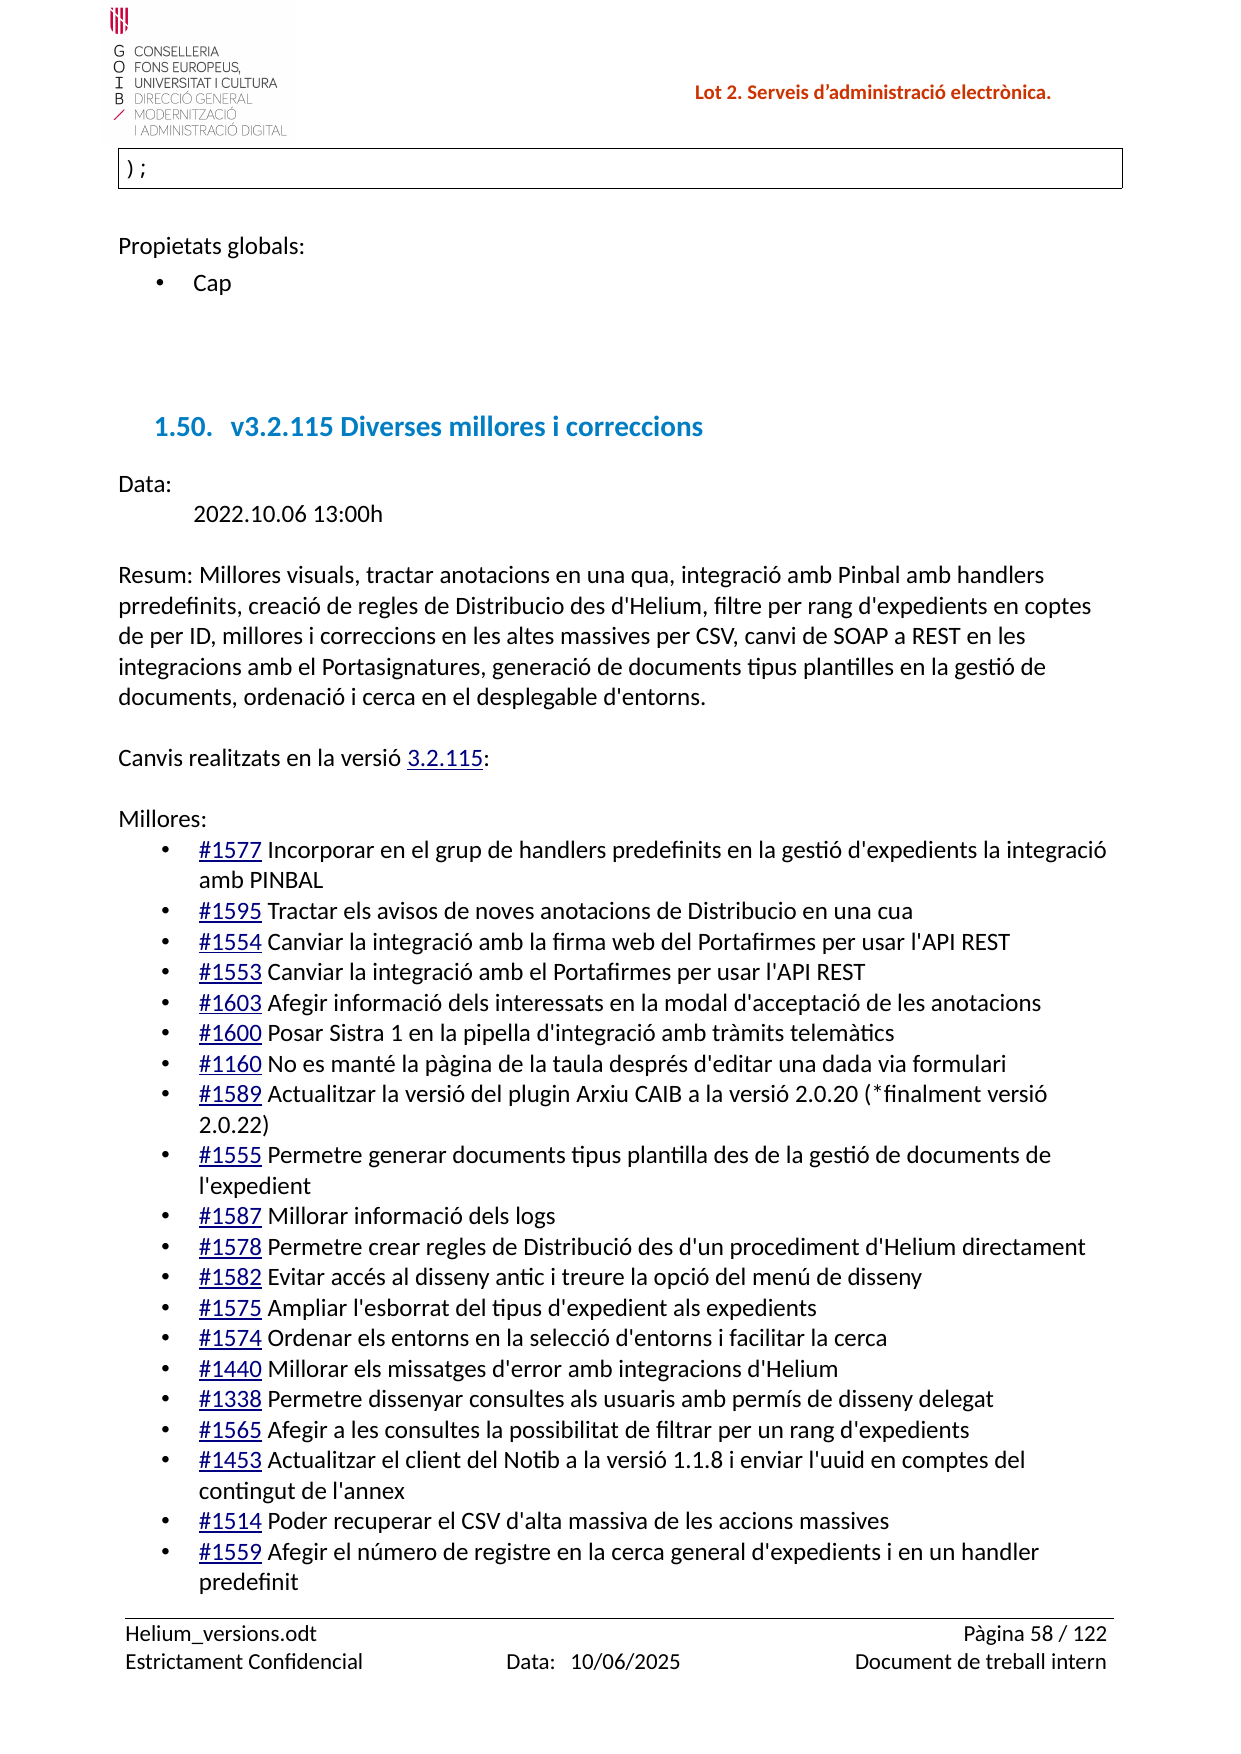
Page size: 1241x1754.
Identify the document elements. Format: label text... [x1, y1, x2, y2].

list #1574 Ordenar els entorns en la selecció d'entorns i facilitar la cerca [161, 1322, 1122, 1353]
list #1575 Ampliar l'esborrat del tipus d'expedient als expedients [161, 1292, 1122, 1322]
list #1559 Afegir el número de registre en la cerca general d'expedients i en un handler predefinit [161, 1536, 1122, 1597]
list #1554 Canviar la integració amb la firma web del Portafirmes per usar l'API REST [161, 926, 1122, 956]
list #1582 Evitar accés al disseny antic i treure la opció del menú de disseny [161, 1261, 1122, 1292]
list #1577 Incorporar en el grup de handlers predefinits en la gestió d'expedients la integració amb PINBAL [161, 834, 1122, 895]
list #1160 No es manté la pàgina de la taula després d'editar una dada via formulari [161, 1048, 1122, 1078]
list #1603 Afegir informació dels interessats en la modal d'acceptació de les anotacions [161, 987, 1122, 1017]
picture [100, 0, 297, 144]
list #1553 Canviar la integració amb el Portafirmes per usar l'API REST [161, 956, 1122, 987]
text Canvis realitzats en la versió 3.2.115: [118, 742, 1122, 773]
text Resum: Millores visuals, tractar anotacions en una qua, integració amb Pinbal amb handlers prredefinits, creació de regles de Distribucio des d'Helium, filtre per rang d'expedients en coptes de per ID, millores i correccions en les altes massives per CSV, canvi de SOAP a REST en les integracions amb el Portasignatures, generació de documents tipus plantilles en la gestió de documents, ordenació i cerca en el desplegable d'entorns. [118, 559, 1122, 712]
table_header ); [119, 149, 1122, 188]
text Millores: [118, 803, 1122, 834]
list #1578 Permetre crear regles de Distribució des d'un procediment d'Helium directament [161, 1231, 1122, 1261]
text Data: [118, 468, 1122, 498]
list #1587 Millorar informació dels logs [161, 1200, 1122, 1231]
list #1600 Posar Sistra 1 en la pipella d'integració amb tràmits telemàtics [161, 1017, 1122, 1048]
list #1565 Afegir a les consultes la possibilitat de filtrar per un rang d'expedients [161, 1414, 1122, 1444]
list #1589 Actualitzar la versió del plugin Arxiu CAIB a la versió 2.0.20 (*finalment versió 2.0.22) [161, 1078, 1122, 1139]
list #1440 Millorar els missatges d'error amb integracions d'Helium [161, 1353, 1122, 1383]
list #1514 Poder recuperar el CSV d'alta massiva de les accions massives [161, 1506, 1122, 1536]
subtitle v3.2.115 Diverses millores i correccions [153, 408, 1122, 444]
text Propietats globals: [118, 230, 1122, 261]
list Cap [156, 267, 1122, 297]
text 2022.10.06 13:00h [118, 498, 1122, 529]
list #1555 Permetre generar documents tipus plantilla des de la gestió de documents de l'expedient [161, 1139, 1122, 1200]
list #1338 Permetre dissenyar consultes als usuaris amb permís de disseny delegat [161, 1383, 1122, 1414]
list #1453 Actualitzar el client del Notib a la versió 1.1.8 i enviar l'uuid en comptes del contingut de l'annex [161, 1444, 1122, 1506]
list #1595 Tractar els avisos de noves anotacions de Distribucio en una cua [161, 895, 1122, 926]
